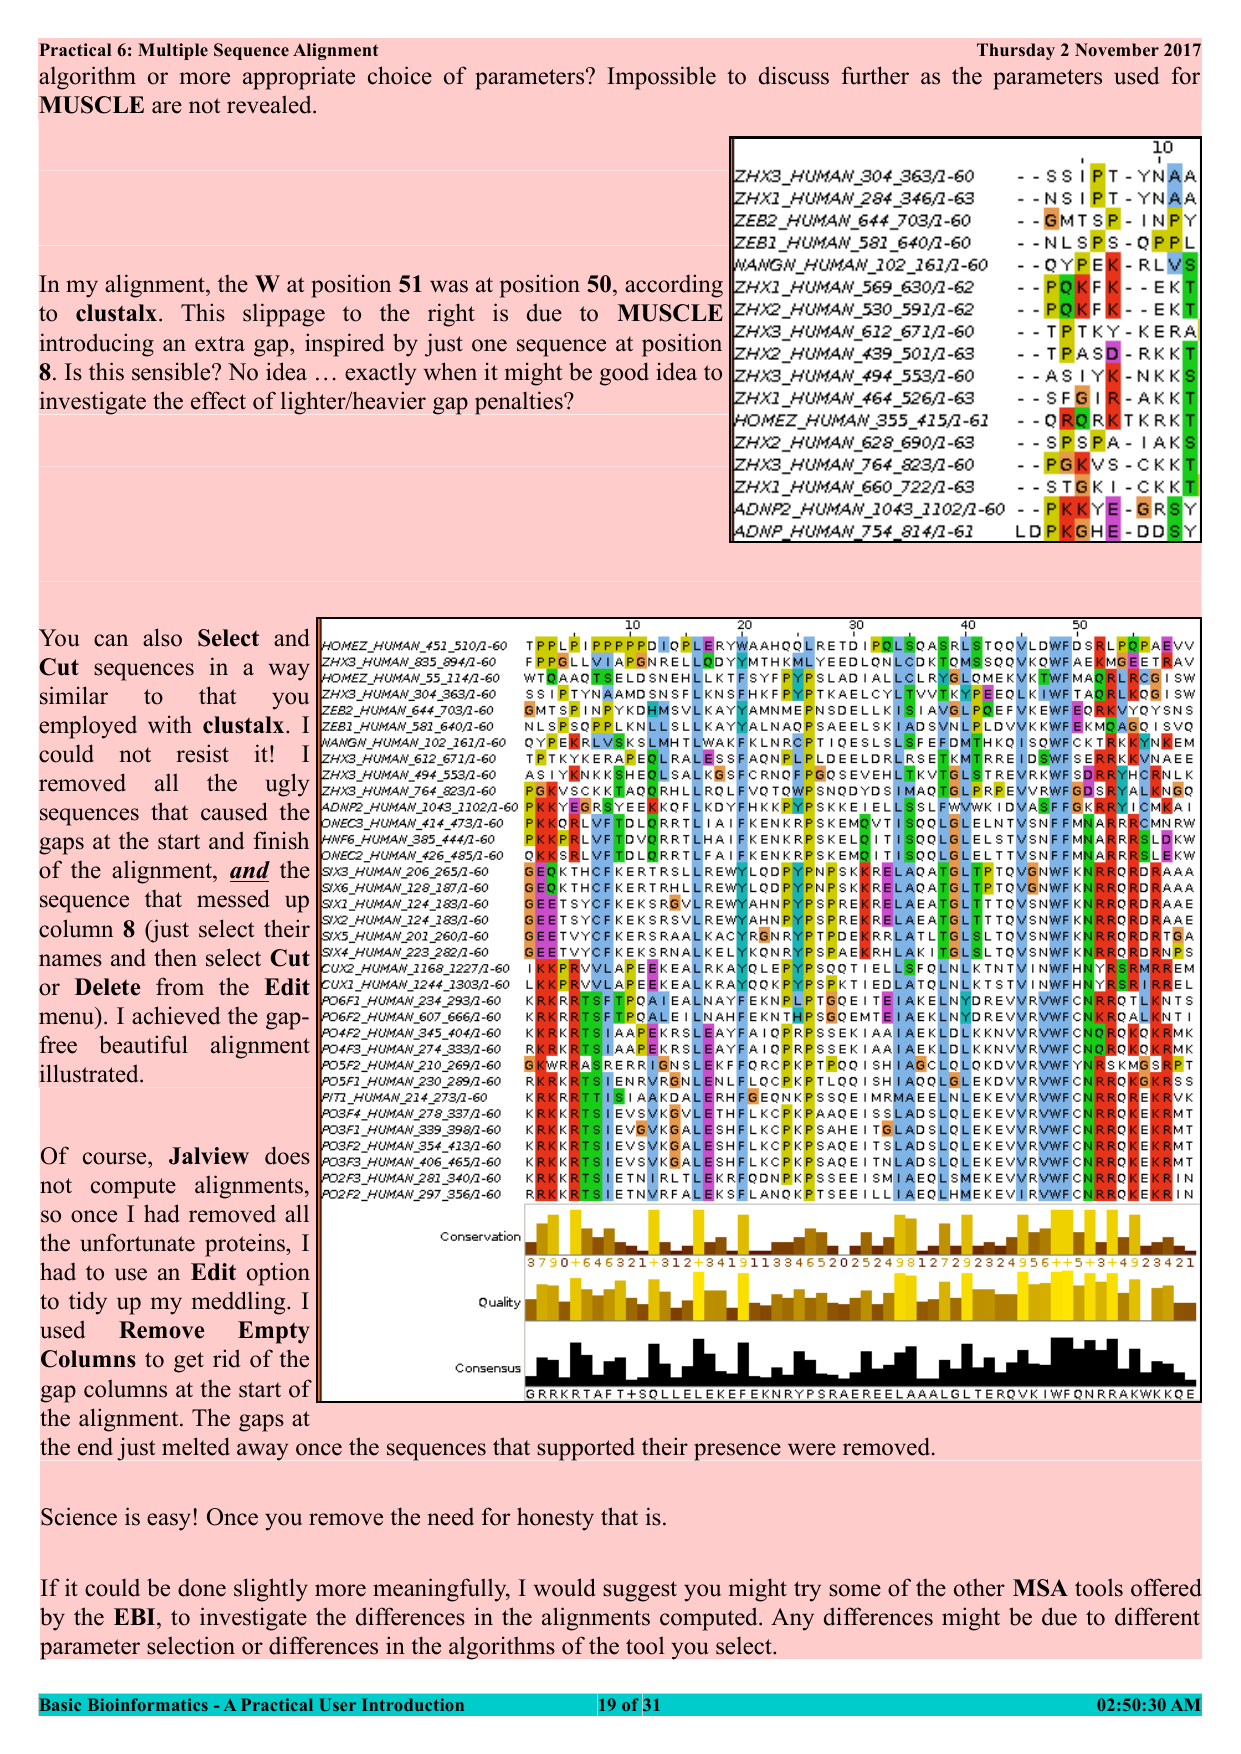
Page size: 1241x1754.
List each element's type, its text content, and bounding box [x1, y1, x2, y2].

text You can also Select and Cut sequences in a way similar to that you employed with clustalx. I could not resist it! I removed all the ugly sequences that caused the gaps at the start and finish of the alignment, and the sequence that messed up column 8 (just select their names and then select Cut or Delete from the Edit menu). I achieved the gap-free beautiful alignment illustrated. [38, 623, 316, 1088]
text If it could be done slightly more meaningfully, I would suggest you might try some of the other MSA tools offered by the EBI, to investigate the differences in the alignments computed. Any differences might be due to different parameter selection or differences in the algorithms of the tool you select. [40, 1572, 1202, 1659]
picture [731, 139, 1200, 541]
text Of course, Jalview does not compute alignments, so once I had removed all the unfortunate proteins, I had to use an Edit option to tidy up my meddling. I used Remove Empty Columns to get rid of the gap columns at the start of the alignment. The gaps at the end just melted away once the sequences that supported their presence were removed. [40, 1141, 1202, 1461]
text algorithm or more appropriate choice of parameters? Impossible to discuss further as the parameters used for MUSCLE are not revealed. [38, 61, 1202, 119]
text Science is easy! Once you remove the need for honesty that is. [40, 1502, 1202, 1531]
picture [318, 619, 1200, 1401]
text In my alignment, the W at position 51 was at position 50, according to clustalx. This slippage to the right is due to MUSCLE introducing an extra gap, inspired by just one sequence at position 8. Is this sensible? No idea … exactly when it might be good idea to investigate the effect of lighter/heavier gap penalties? [38, 269, 729, 414]
